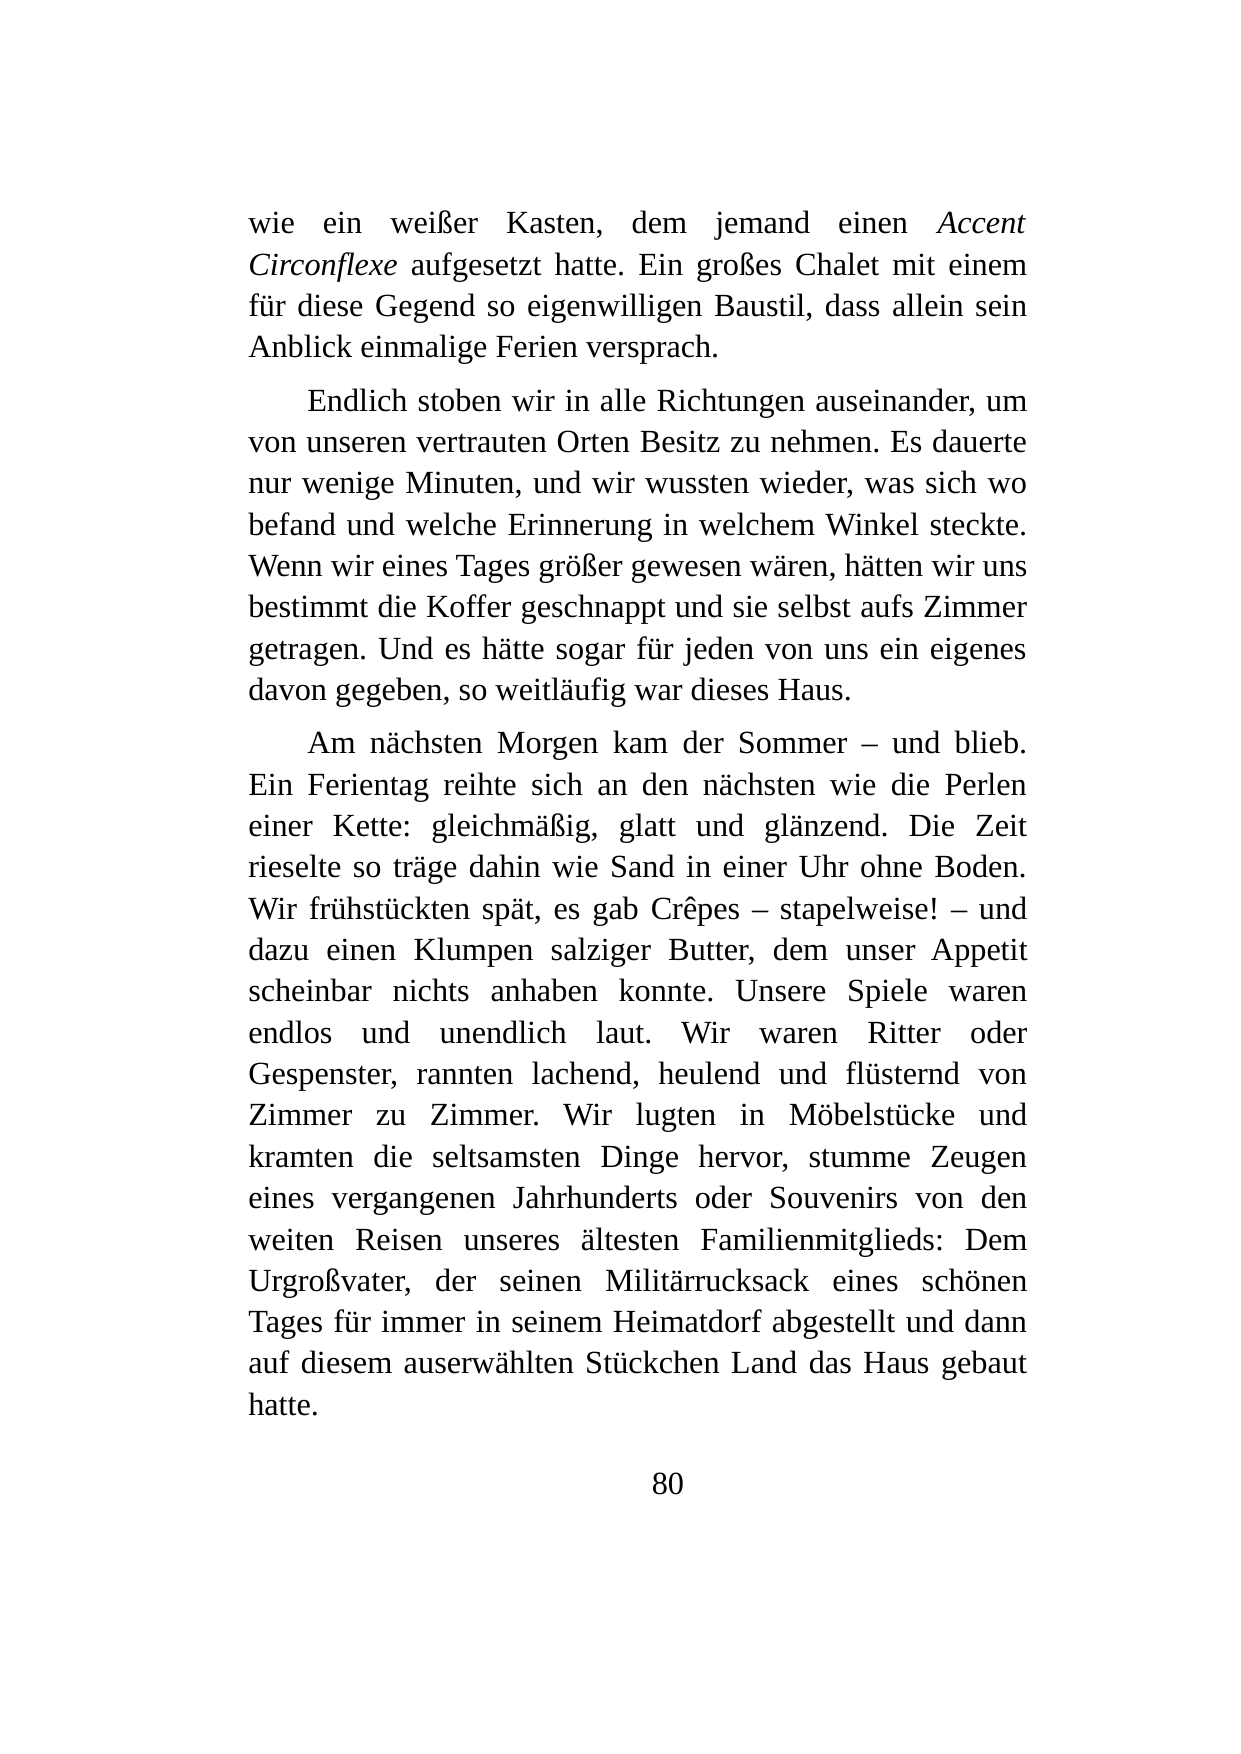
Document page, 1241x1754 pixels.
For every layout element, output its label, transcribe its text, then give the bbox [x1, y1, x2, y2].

text wie ein weißer Kasten, dem jemand einen Accent Circonflexe aufgesetzt hatte. Ein großes Chalet mit einem für diese Gegend so eigenwilligen Baustil, dass allein sein Anblick einmalige Ferien versprach. [248, 201, 1028, 366]
text Endlich stoben wir in alle Richtungen auseinander, um von unseren vertrauten Orten Besitz zu nehmen. Es dauerte nur wenige Minuten, und wir wussten wieder, was sich wo befand und welche Erinnerung in welchem Winkel steckte. Wenn wir eines Tages größer gewesen wären, hätten wir uns bestimmt die Koffer geschnappt und sie selbst aufs Zimmer getragen. Und es hätte sogar für jeden von uns ein eigenes davon gegeben, so weitläufig war dieses Haus. [248, 378, 1028, 709]
text Am nächsten Morgen kam der Sommer – und blieb. Ein Ferientag reihte sich an den nächsten wie die Perlen einer Kette: gleichmäßig, glatt und glänzend. Die Zeit rieselte so träge dahin wie Sand in einer Uhr ohne Boden. Wir frühstückten spät, es gab Crêpes – stapelweise! – und dazu einen Klumpen salziger Butter, dem unser Appetit scheinbar nichts anhaben konnte. Unsere Spiele waren endlos und unendlich laut. Wir waren Ritter oder Gespenster, rannten lachend, heulend und flüsternd von Zimmer zu Zimmer. Wir lugten in Möbelstücke und kramten die seltsamsten Dinge hervor, stumme Zeugen eines vergangenen Jahrhunderts oder Souvenirs von den weiten Reisen unseres ältesten Familienmitglieds: Dem Urgroßvater, der seinen Militärrucksack eines schönen Tages für immer in seinem Heimatdorf abgestellt und dann auf diesem auserwählten Stückchen Land das Haus gebaut hatte. [248, 721, 1028, 1424]
